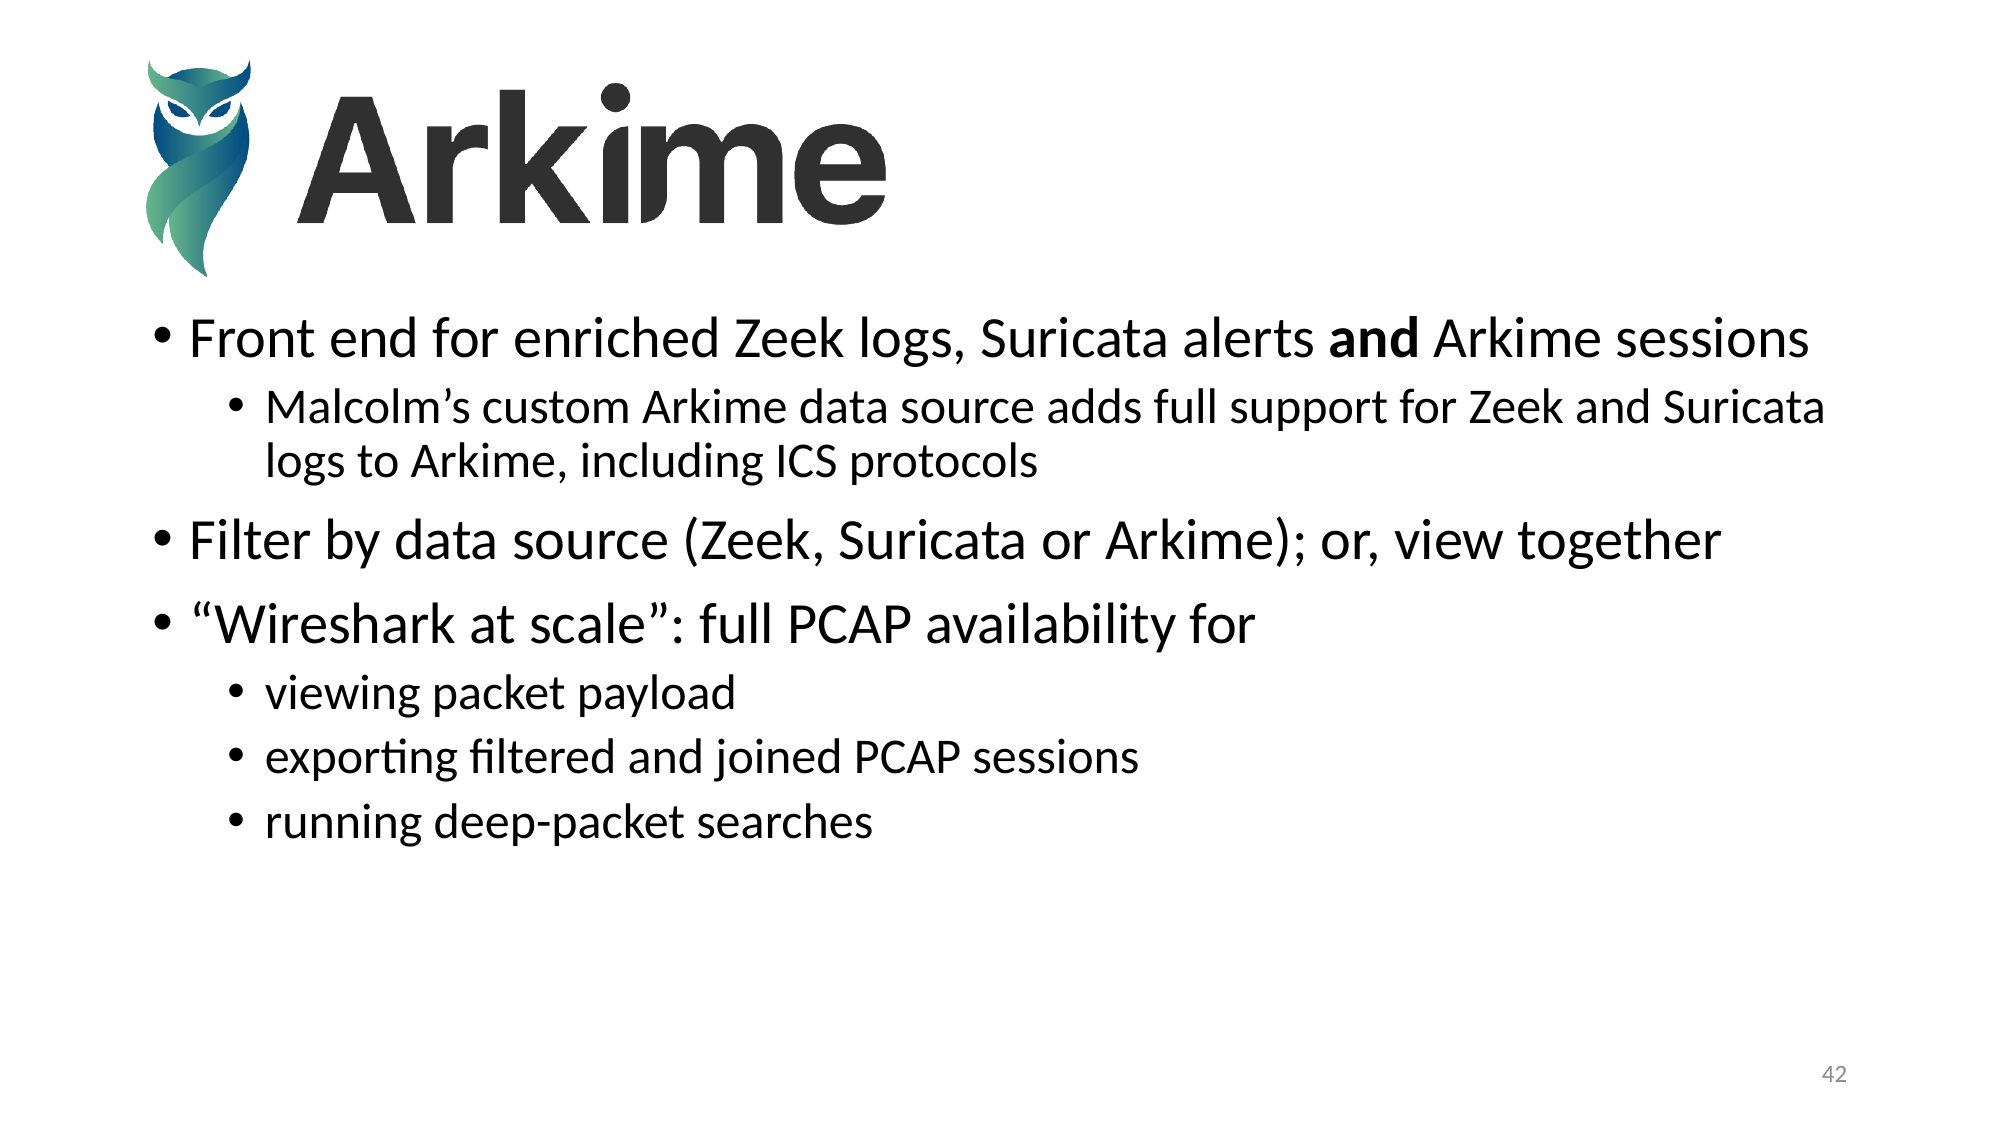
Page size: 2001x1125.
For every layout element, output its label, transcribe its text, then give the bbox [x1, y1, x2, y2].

slide_number [1412, 1042, 1863, 1103]
picture [137, 53, 898, 284]
list Front end for enriched Zeek logs, Suricata alerts and Arkime sessions Malcolm’s custom Arkime data source adds full support for Zeek and Suricata logs to Arkime, including ICS protocols Filter by data source (Zeek, Suricata or Arkime); or, view together “Wireshark at scale”: full PCAP availability for viewing packet payload exporting filtered and joined PCAP sessions running deep-packet searches [137, 299, 1863, 1014]
